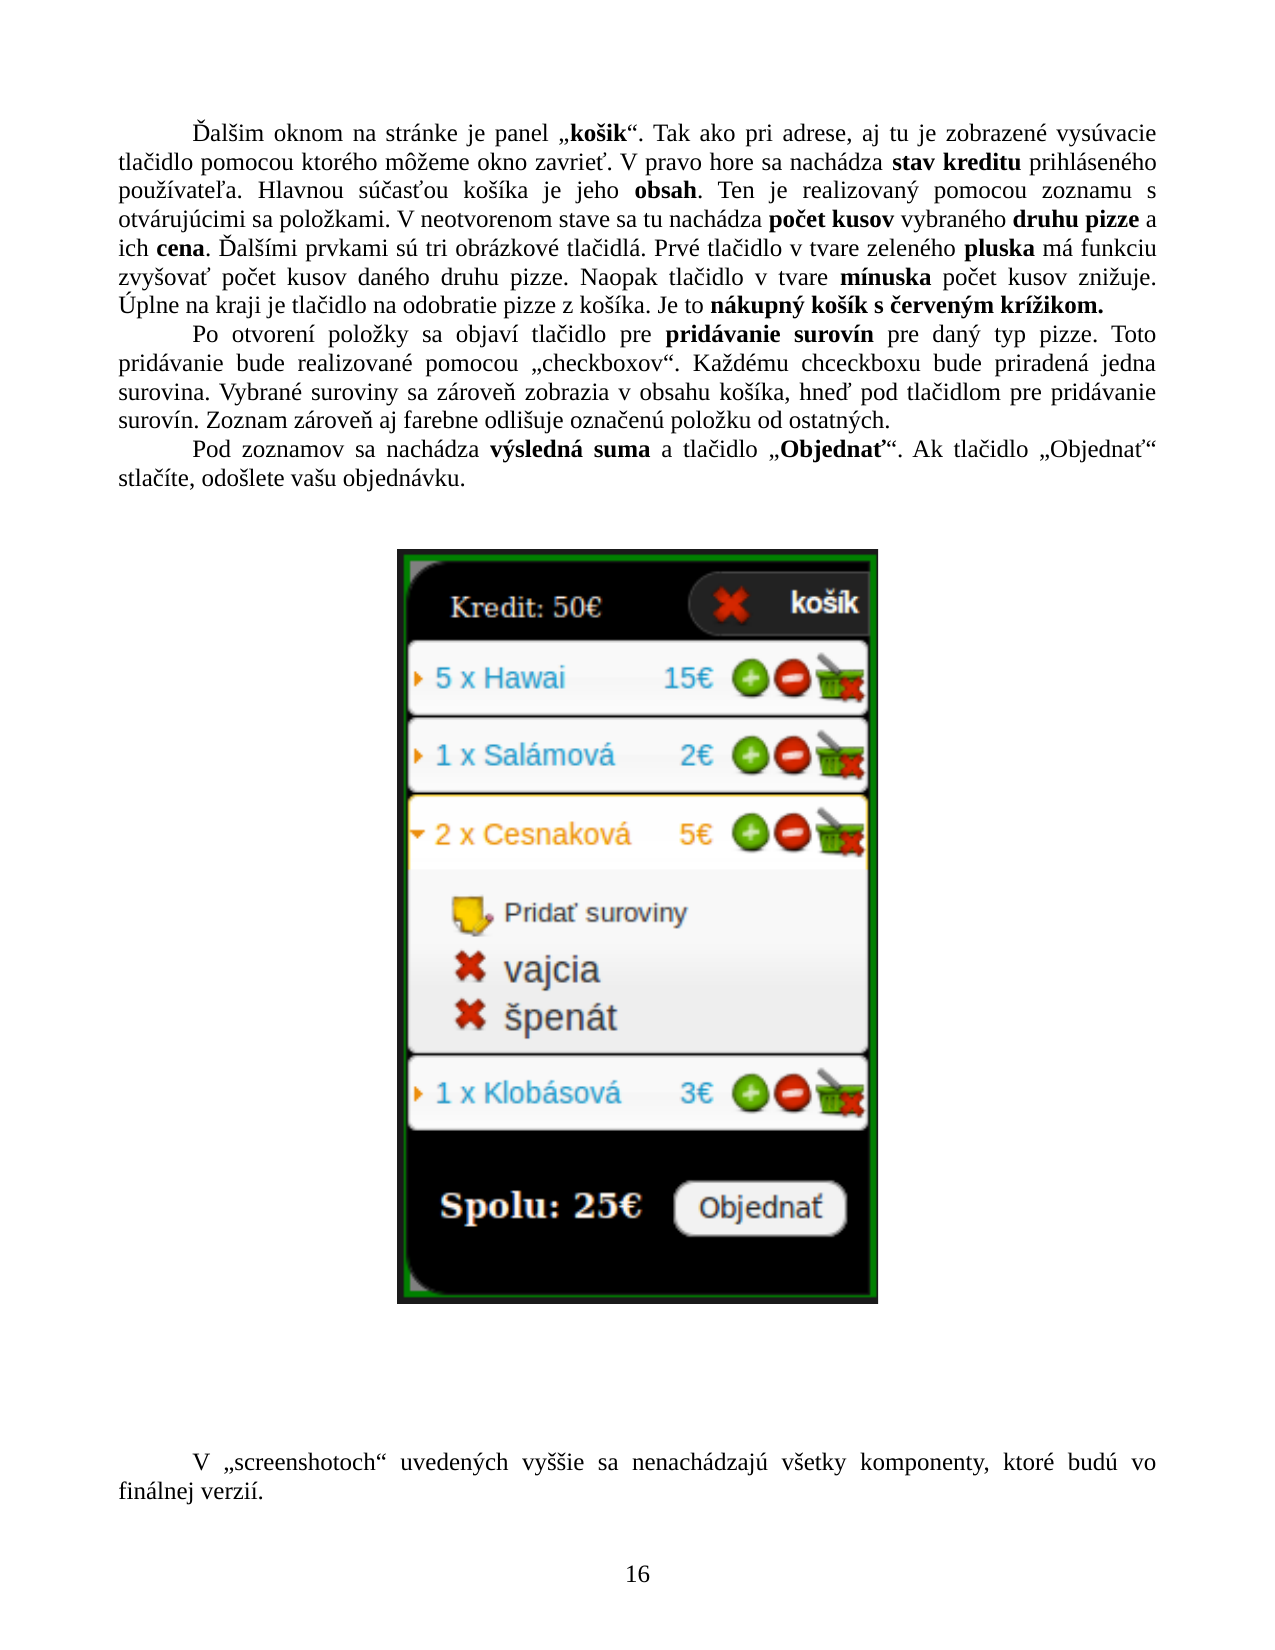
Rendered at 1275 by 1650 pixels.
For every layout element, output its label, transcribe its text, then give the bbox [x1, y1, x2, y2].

text Ďalšim oknom na stránke je panel „košik“. Tak ako pri adrese, aj tu je zobrazené vysúvacie tlačidlo pomocou ktorého môžeme okno zavrieť. V pravo hore sa nachádza stav kreditu prihláseného používateľa. Hlavnou súčasťou košíka je jeho obsah. Ten je realizovaný pomocou zoznamu s otvárujúcimi sa položkami. V neotvorenom stave sa tu nachádza počet kusov vybraného druhu pizze a ich cena. Ďalšími prvkami sú tri obrázkové tlačidlá. Prvé tlačidlo v tvare zeleného pluska má funkciu zvyšovať počet kusov daného druhu pizze. Naopak tlačidlo v tvare mínuska počet kusov znižuje. Úplne na kraji je tlačidlo na odobratie pizze z košíka. Je to nákupný košík s červeným krížikom. [118, 118, 1157, 319]
picture [397, 549, 879, 1304]
text Po otvorení položky sa objaví tlačidlo pre pridávanie surovín pre daný typ pizze. Toto pridávanie bude realizované pomocou „checkboxov“. Každému chceckboxu bude priradená jedna surovina. Vybrané suroviny sa zároveň zobrazia v obsahu košíka, hneď pod tlačidlom pre pridávanie surovín. Zoznam zároveň aj farebne odlišuje označenú položku od ostatných. [118, 319, 1157, 434]
text Pod zoznamov sa nachádza výsledná suma a tlačidlo „Objednať“. Ak tlačidlo „Objednať“ stlačíte, odošlete vašu objednávku. [118, 434, 1157, 492]
text V „screenshotoch“ uvedených vyššie sa nenachádzajú všetky komponenty, ktoré budú vo finálnej verzií. [118, 1447, 1157, 1505]
